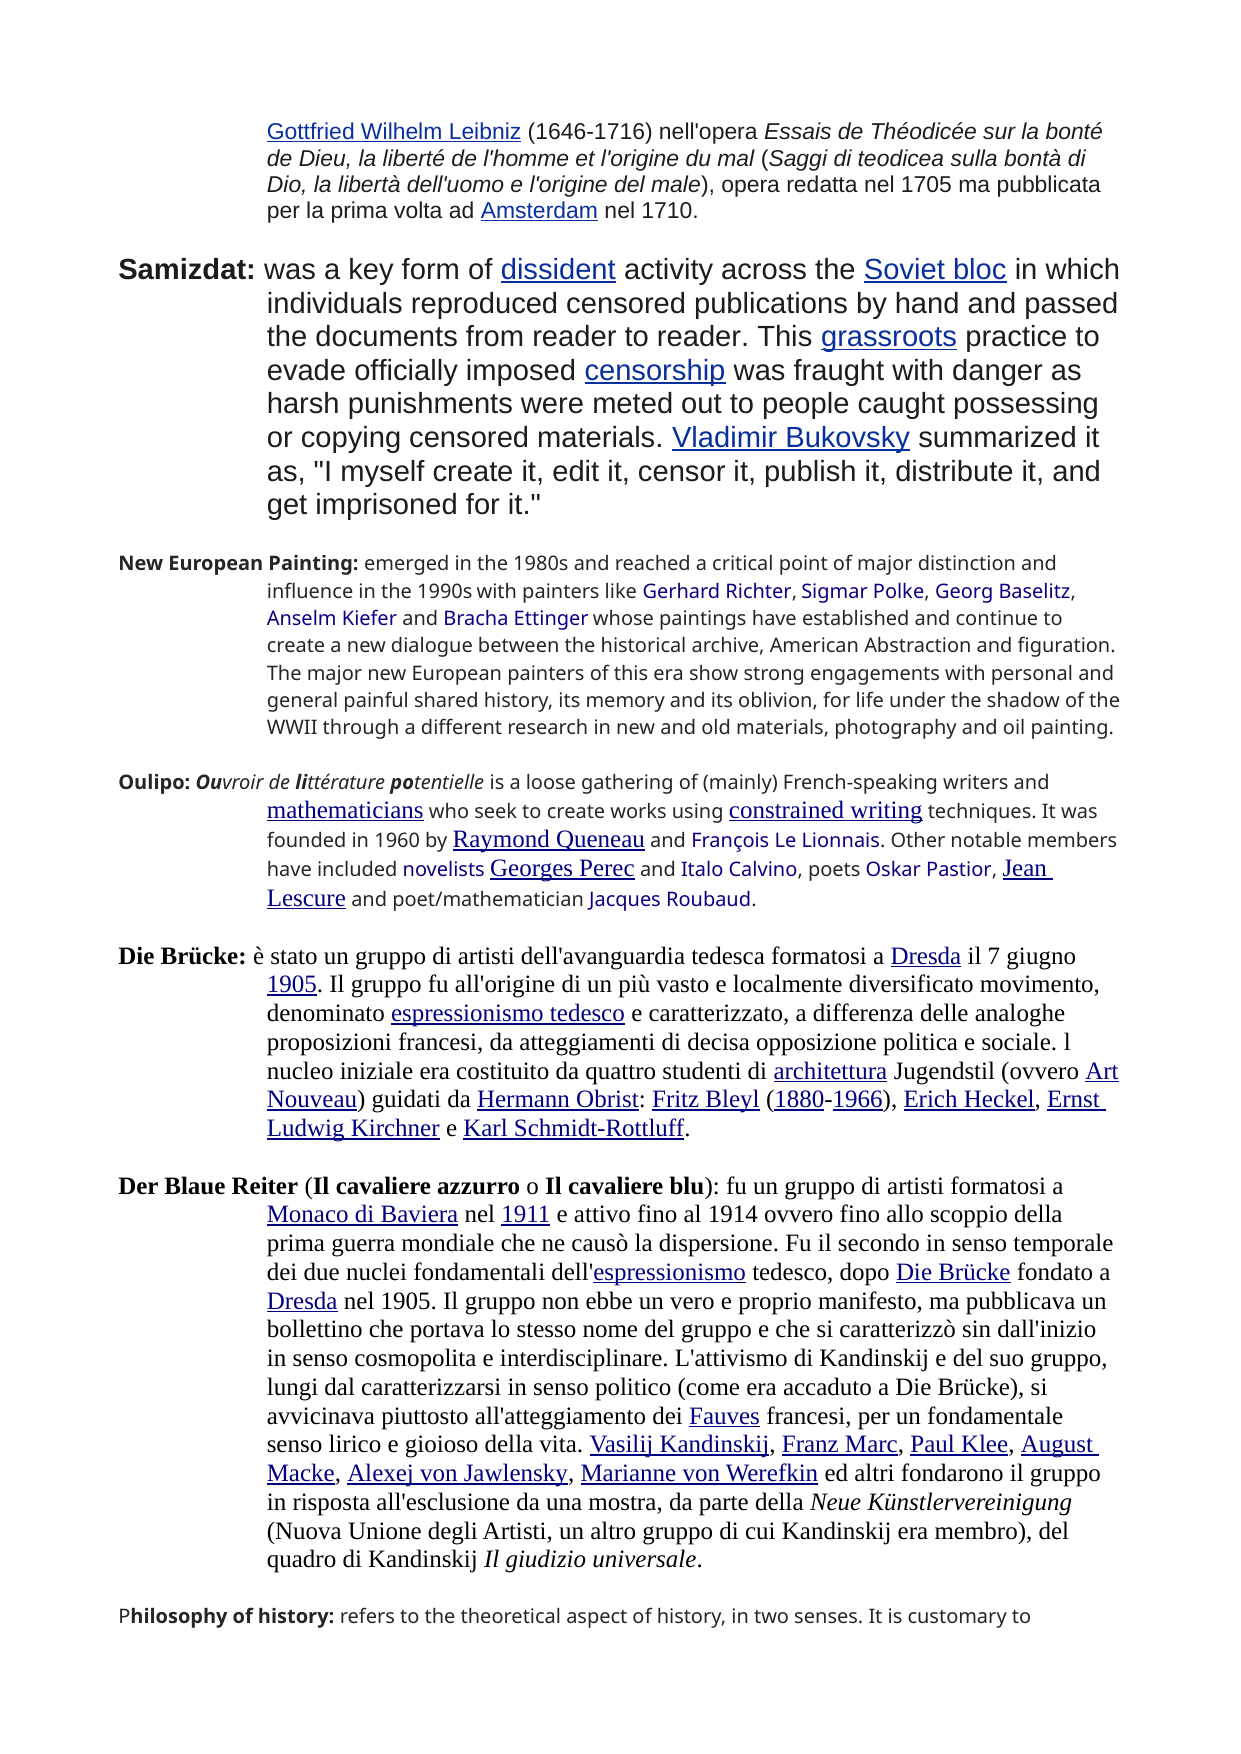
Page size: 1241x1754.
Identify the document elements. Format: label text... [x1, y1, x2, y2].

text Der Blaue Reiter (Il cavaliere azzurro o Il cavaliere blu): fu un gruppo di artisti formatosi a Monaco di Baviera nel 1911 e attivo fino al 1914 ovvero fino allo scoppio della prima guerra mondiale che ne causò la dispersione. Fu il secondo in senso temporale dei due nuclei fondamentali dell'espressionismo tedesco, dopo Die Brücke fondato a Dresda nel 1905. Il gruppo non ebbe un vero e proprio manifesto, ma pubblicava un bollettino che portava lo stesso nome del gruppo e che si caratterizzò sin dall'inizio in senso cosmopolita e interdisciplinare. L'attivismo di Kandinskij e del suo gruppo, lungi dal caratterizzarsi in senso politico (come era accaduto a Die Brücke), si avvicinava piuttosto all'atteggiamento dei Fauves francesi, per un fondamentale senso lirico e gioioso della vita. Vasilij Kandinskij, Franz Marc, Paul Klee, August Macke, Alexej von Jawlensky, Marianne von Werefkin ed altri fondarono il gruppo in risposta all'esclusione da una mostra, da parte della Neue Künstlervereinigung (Nuova Unione degli Artisti, un altro gruppo di cui Kandinskij era membro), del quadro di Kandinskij Il giudizio universale. [118, 1171, 1122, 1573]
text Philosophy of history: refers to the theoretical aspect of history, in two senses. It is customary to [118, 1602, 1122, 1629]
text Samizdat: was a key form of dissident activity across the Soviet bloc in which individuals reproduced censored publications by hand and passed the documents from reader to reader. This grassroots practice to evade officially imposed censorship was fraught with danger as harsh punishments were meted out to people caught possessing or copying censored materials. Vladimir Bukovsky summarized it as, "I myself create it, edit it, censor it, publish it, distribute it, and get imprisoned for it." [118, 252, 1122, 521]
text Oulipo: Ouvroir de littérature potentielle is a loose gathering of (mainly) French-speaking writers and mathematicians who seek to create works using constrained writing techniques. It was founded in 1960 by Raymond Queneau and François Le Lionnais. Other notable members have included novelists Georges Perec and Italo Calvino, poets Oskar Pastior, Jean Lescure and poet/mathematician Jacques Roubaud. [118, 768, 1122, 912]
text Die Brücke: è stato un gruppo di artisti dell'avanguardia tedesca formatosi a Dresda il 7 giugno 1905. Il gruppo fu all'origine di un più vasto e localmente diversificato movimento, denominato espressionismo tedesco e caratterizzato, a differenza delle analoghe proposizioni francesi, da atteggiamenti di decisa opposizione politica e sociale. l nucleo iniziale era costituito da quattro studenti di architettura Jugendstil (ovvero Art Nouveau) guidati da Hermann Obrist: Fritz Bleyl (1880-1966), Erich Heckel, Ernst Ludwig Kirchner e Karl Schmidt-Rottluff. [118, 941, 1122, 1142]
text Gottfried Wilhelm Leibniz (1646-1716) nell'opera Essais de Théodicée sur la bonté de Dieu, la liberté de l'homme et l'origine du mal (Saggi di teodicea sulla bontà di Dio, la libertà dell'uomo e l'origine del male), opera redatta nel 1705 ma pubblicata per la prima volta ad Amsterdam nel 1710. [118, 118, 1122, 223]
text New European Painting: emerged in the 1980s and reached a critical point of major distinction and influence in the 1990s with painters like Gerhard Richter, Sigmar Polke, Georg Baselitz, Anselm Kiefer and Bracha Ettinger whose paintings have established and continue to create a new dialogue between the historical archive, American Abstraction and figuration. The major new European painters of this era show strong engagements with personal and general painful shared history, its memory and its oblivion, for life under the shadow of the WWII through a different research in new and old materials, photography and oil painting. [118, 549, 1122, 740]
